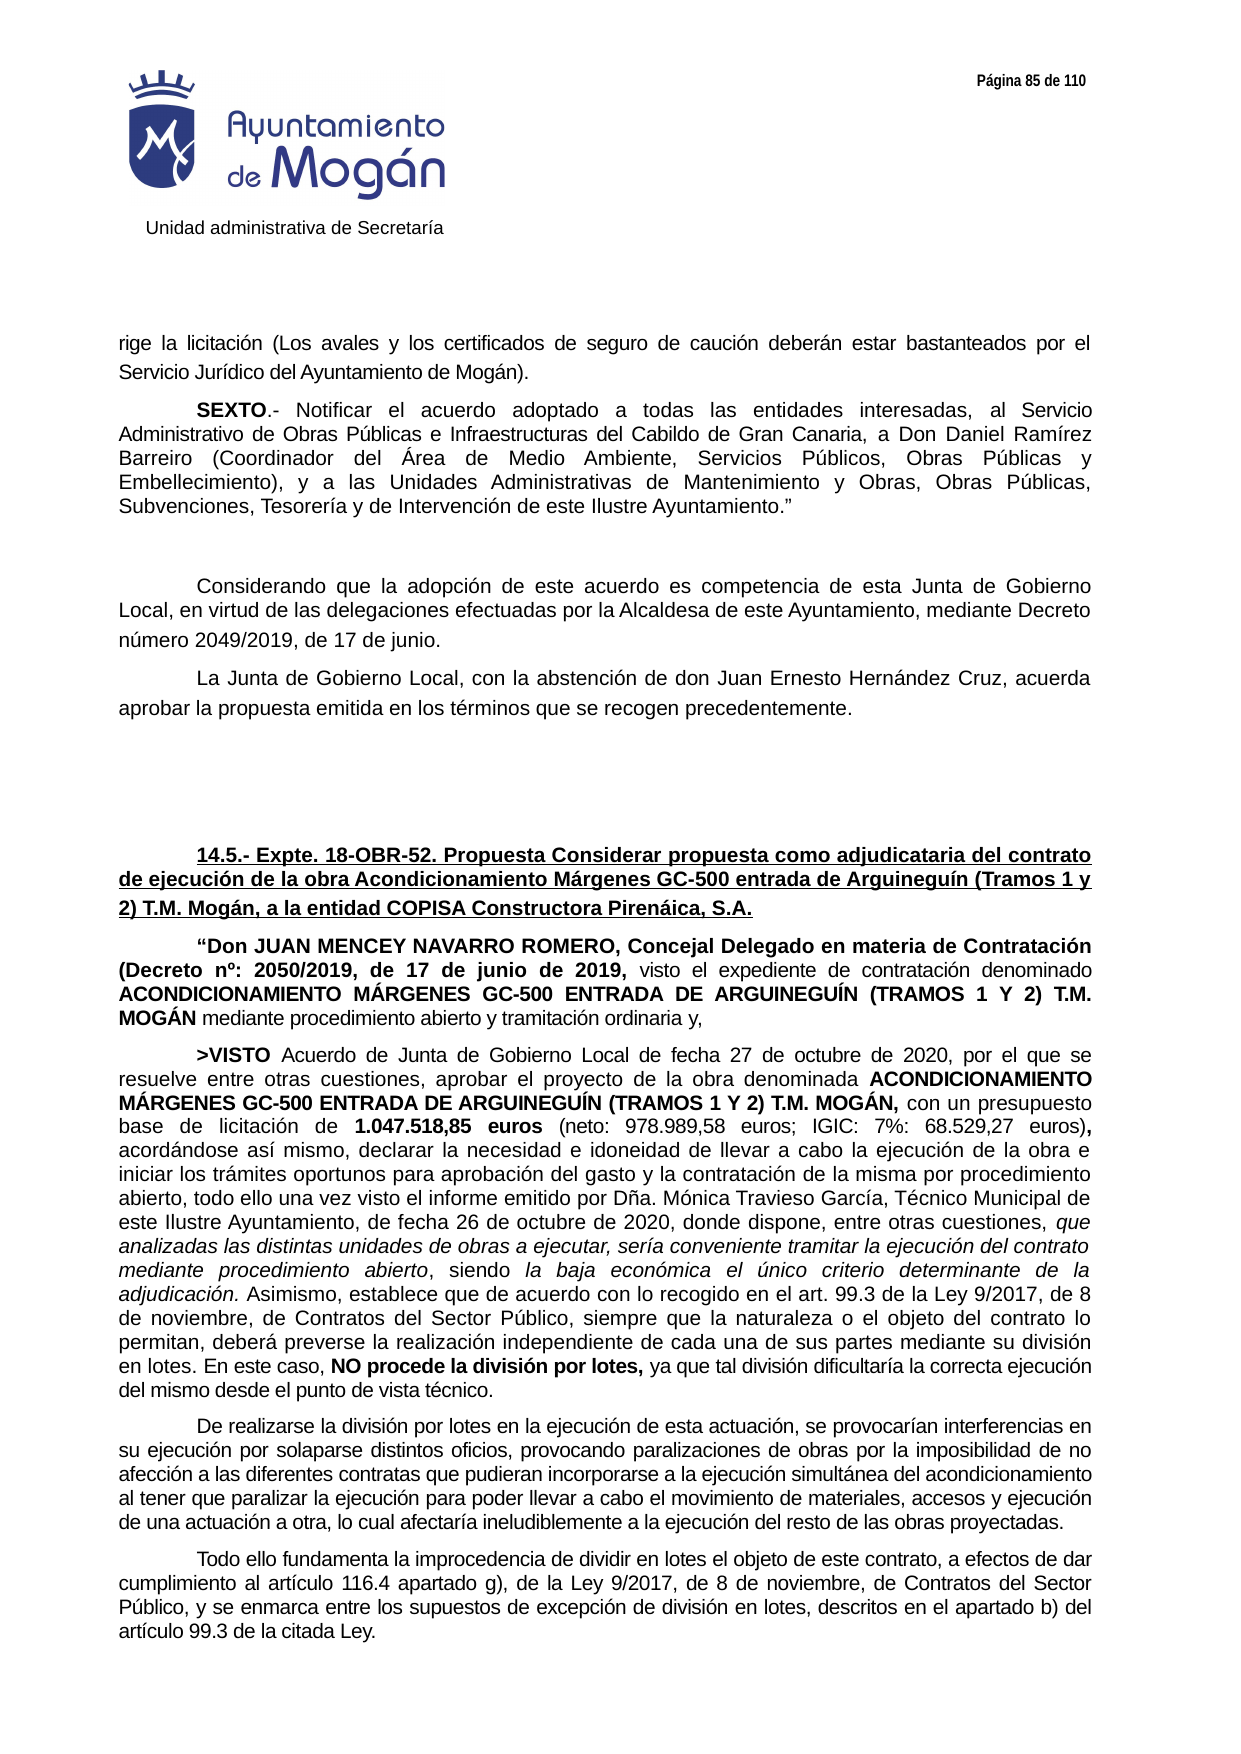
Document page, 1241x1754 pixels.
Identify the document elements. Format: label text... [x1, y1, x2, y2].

picture [128, 70, 445, 206]
text “Don JUAN MENCEY NAVARRO ROMERO, Concejal Delegado en materia de Contratación (Decreto nº: 2050/2019, de 17 de junio de 2019, visto el expediente de contratación denominado ACONDICIONAMIENTO MÁRGENES GC-500 ENTRADA DE ARGUINEGUÍN (TRAMOS 1 Y 2) T.M. MOGÁN mediante procedimiento abierto y tramitación ordinaria y, [118, 934, 1092, 1030]
text >VISTO Acuerdo de Junta de Gobierno Local de fecha 27 de octubre de 2020, por el que se resuelve entre otras cuestiones, aprobar el proyecto de la obra denominada ACONDICIONAMIENTO MÁRGENES GC-500 ENTRADA DE ARGUINEGUÍN (TRAMOS 1 Y 2) T.M. MOGÁN, con un presupuesto base de licitación de 1.047.518,85 euros (neto: 978.989,58 euros; IGIC: 7%: 68.529,27 euros), acordándose así mismo, declarar la necesidad e idoneidad de llevar a cabo la ejecución de la obra e iniciar los trámites oportunos para aprobación del gasto y la contratación de la misma por procedimiento abierto, todo ello una vez visto el informe emitido por Dña. Mónica Travieso García, Técnico Municipal de este Ilustre Ayuntamiento, de fecha 26 de octubre de 2020, donde dispone, entre otras cuestiones, que analizadas las distintas unidades de obras a ejecutar, sería conveniente tramitar la ejecución del contrato mediante procedimiento abierto, siendo la baja económica el único criterio determinante de la adjudicación. Asimismo, establece que de acuerdo con lo recogido en el art. 99.3 de la Ley 9/2017, de 8 de noviembre, de Contratos del Sector Público, siempre que la naturaleza o el objeto del contrato lo permitan, deberá preverse la realización independiente de cada una de sus partes mediante su división en lotes. En este caso, NO procede la división por lotes, ya que tal división dificultaría la correcta ejecución del mismo desde el punto de vista técnico. [118, 1042, 1092, 1402]
text rige la licitación (Los avales y los certificados de seguro de caución deberán estar bastanteados por el Servicio Jurídico del Ayuntamiento de Mogán). [118, 331, 1092, 386]
text SEXTO.- Notificar el acuerdo adoptado a todas las entidades interesadas, al Servicio Administrativo de Obras Públicas e Infraestructuras del Cabildo de Gran Canaria, a Don Daniel Ramírez Barreiro (Coordinador del Área de Medio Ambiente, Servicios Públicos, Obras Públicas y Embellecimiento), y a las Unidades Administrativas de Mantenimiento y Obras, Obras Públicas, Subvenciones, Tesorería y de Intervención de este Ilustre Ayuntamiento.” [118, 398, 1092, 518]
text La Junta de Gobierno Local, con la abstención de don Juan Ernesto Hernández Cruz, acuerda aprobar la propuesta emitida en los términos que se recogen precedentemente. [118, 666, 1092, 721]
text 14.5.- Expte. 18-OBR-52. Propuesta Considerar propuesta como adjudicataria del contrato de ejecución de la obra Acondicionamiento Márgenes GC-500 entrada de Arguineguín (Tramos 1 y [118, 843, 1092, 888]
text De realizarse la división por lotes en la ejecución de esta actuación, se provocarían interferencias en su ejecución por solaparse distintos oficios, provocando paralizaciones de obras por la imposibilidad de no afección a las diferentes contratas que pudieran incorporarse a la ejecución simultánea del acondicionamiento al tener que paralizar la ejecución para poder llevar a cabo el movimiento de materiales, accesos y ejecución de una actuación a otra, lo cual afectaría ineludiblemente a la ejecución del resto de las obras proyectadas. [118, 1414, 1092, 1534]
text 2) T.M. Mogán, a la entidad COPISA Constructora Pirenáica, S.A. [118, 889, 1092, 922]
text Considerando que la adopción de este acuerdo es competencia de esta Junta de Gobierno Local, en virtud de las delegaciones efectuadas por la Alcaldesa de este Ayuntamiento, mediante Decreto número 2049/2019, de 17 de junio. [118, 574, 1092, 653]
text Todo ello fundamenta la improcedencia de dividir en lotes el objeto de este contrato, a efectos de dar cumplimiento al artículo 116.4 apartado g), de la Ley 9/2017, de 8 de noviembre, de Contratos del Sector Público, y se enmarca entre los supuestos de excepción de división en lotes, descritos en el apartado b) del artículo 99.3 de la citada Ley. [118, 1547, 1092, 1642]
